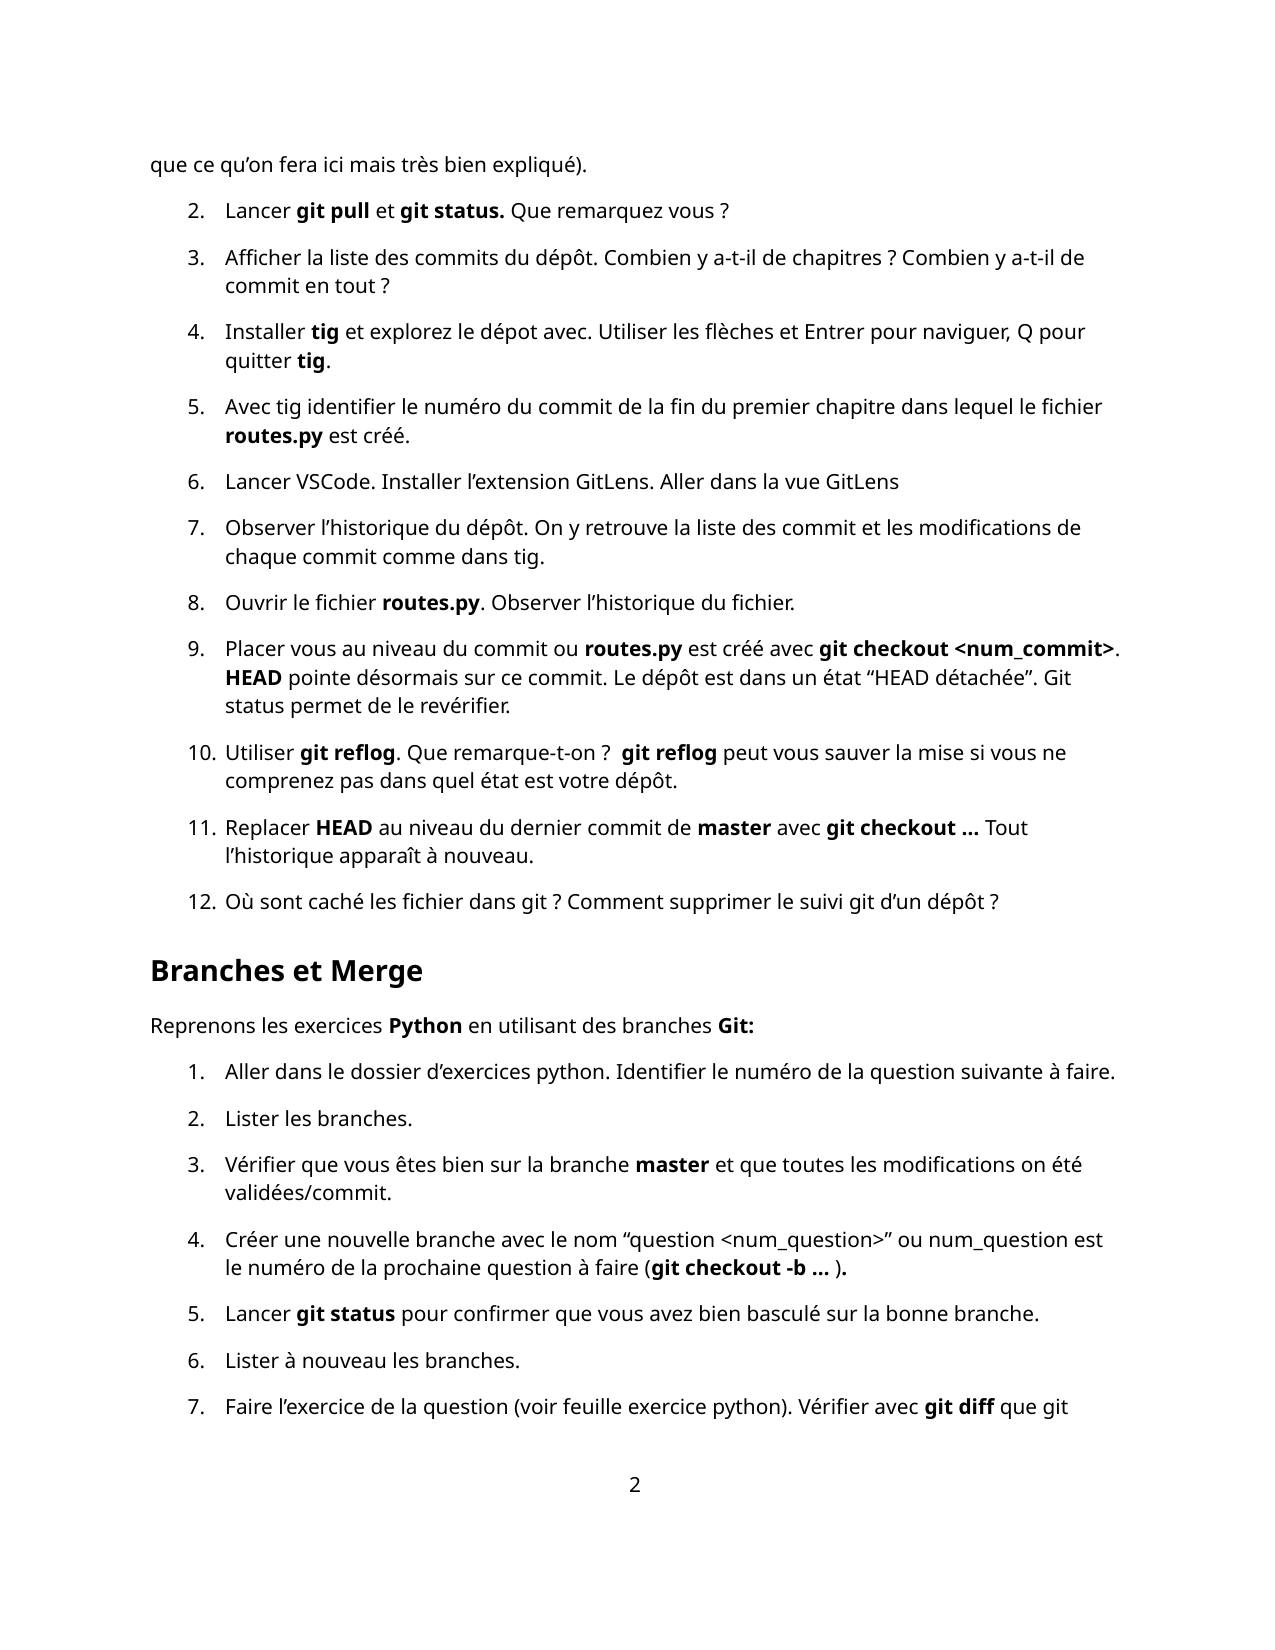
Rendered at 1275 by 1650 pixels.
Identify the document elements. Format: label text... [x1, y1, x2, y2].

list Replacer HEAD au niveau du dernier commit de master avec git checkout … Tout l’historique apparaît à nouveau. [187, 813, 1125, 869]
list Observer l’historique du dépôt. On y retrouve la liste des commit et les modifications de chaque commit comme dans tig. [187, 513, 1125, 570]
list Aller dans le dossier d’exercices python. Identifier le numéro de la question suivante à faire. [187, 1057, 1125, 1086]
list Où sont caché les fichier dans git ? Comment supprimer le suivi git d’un dépôt ? [187, 887, 1125, 916]
list Utiliser git reflog. Que remarque-t-on ? git reflog peut vous sauver la mise si vous ne comprenez pas dans quel état est votre dépôt. [187, 738, 1125, 795]
list Vérifier que vous êtes bien sur la branche master et que toutes les modifications on été validées/commit. [187, 1150, 1125, 1207]
list Faire l’exercice de la question (voir feuille exercice python). Vérifier avec git diff que git [187, 1392, 1125, 1421]
subtitle Branches et Merge [150, 950, 1125, 989]
list Lancer git pull et git status. Que remarquez vous ? [187, 196, 1125, 225]
list Ouvrir le fichier routes.py. Observer l’historique du fichier. [187, 588, 1125, 617]
text que ce qu’on fera ici mais très bien expliqué). [150, 150, 1125, 178]
list Créer une nouvelle branche avec le nom “question <num_question>” ou num_question est le numéro de la prochaine question à faire (git checkout -b … ). [187, 1225, 1125, 1282]
text Reprenons les exercices Python en utilisant des branches Git: [150, 1011, 1125, 1039]
list Installer tig et explorez le dépot avec. Utiliser les flèches et Entrer pour naviguer, Q pour quitter tig. [187, 317, 1125, 374]
list Lister à nouveau les branches. [187, 1346, 1125, 1374]
list Lancer VSCode. Installer l’extension GitLens. Aller dans la vue GitLens [187, 467, 1125, 496]
list Placer vous au niveau du commit ou routes.py est créé avec git checkout <num_commit>. HEAD pointe désormais sur ce commit. Le dépôt est dans un état “HEAD détachée”. Git status permet de le revérifier. [187, 634, 1125, 720]
list Avec tig identifier le numéro du commit de la fin du premier chapitre dans lequel le fichier routes.py est créé. [187, 392, 1125, 449]
list Lister les branches. [187, 1104, 1125, 1132]
list Afficher la liste des commits du dépôt. Combien y a-t-il de chapitres ? Combien y a-t-il de commit en tout ? [187, 243, 1125, 299]
list Lancer git status pour confirmer que vous avez bien basculé sur la bonne branche. [187, 1299, 1125, 1328]
